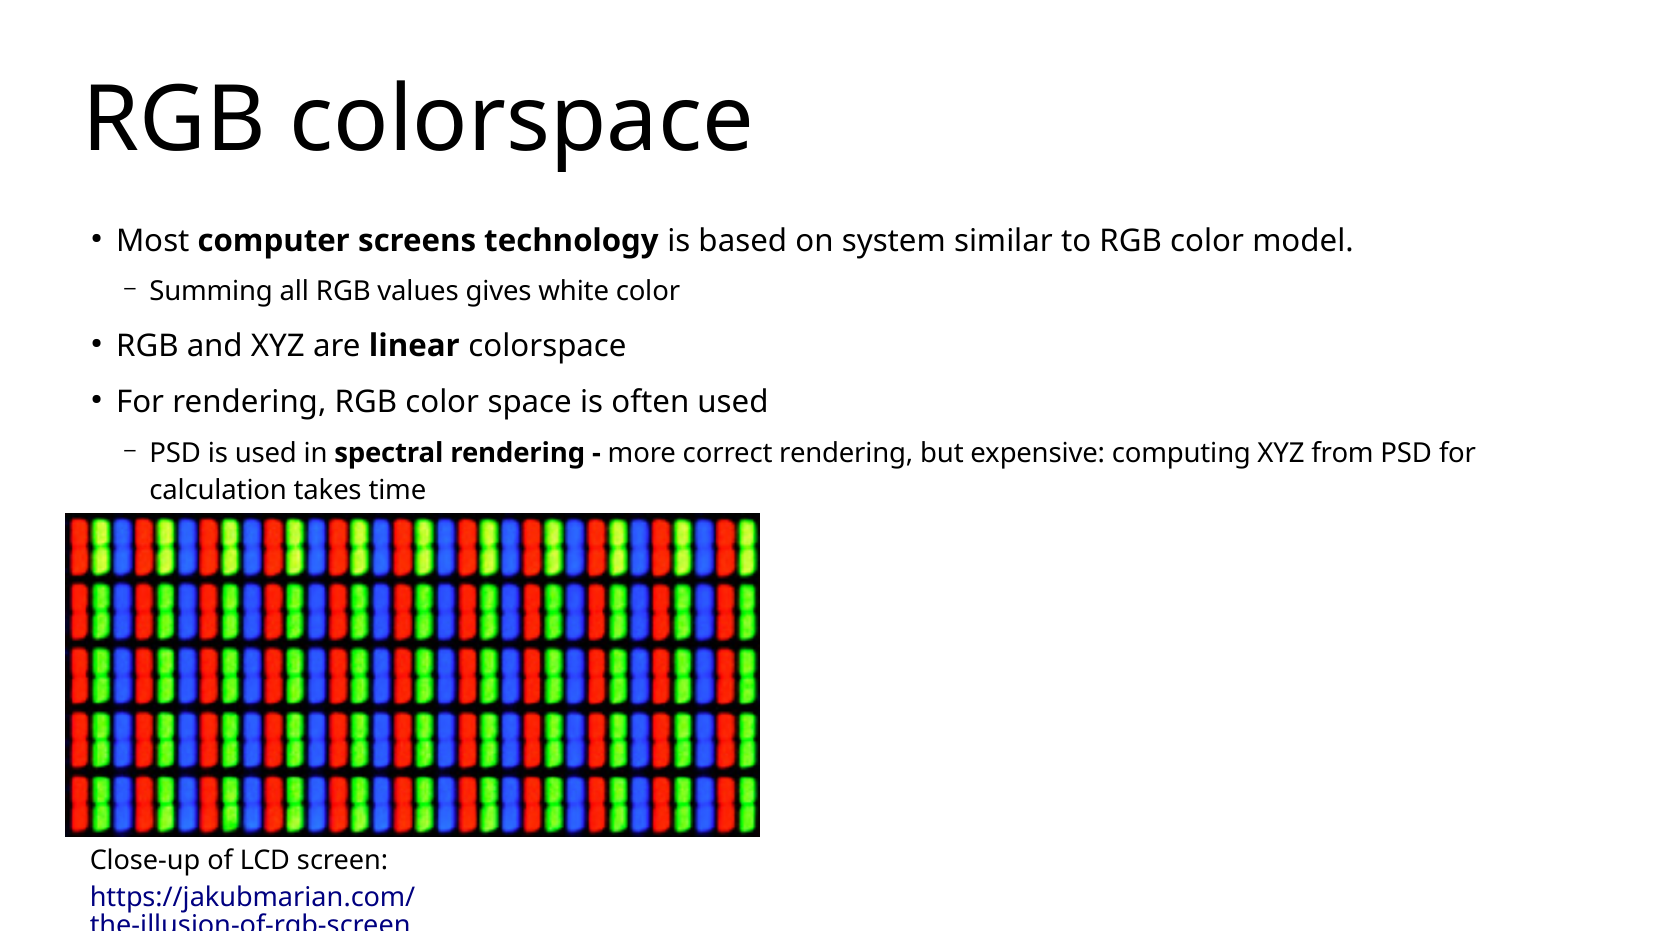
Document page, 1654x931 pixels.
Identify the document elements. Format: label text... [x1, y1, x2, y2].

picture [60, 505, 766, 841]
list Most computer screens technology is based on system similar to RGB color model. Summing all RGB values gives white color RGB and XYZ are linear colorspace For rendering, RGB color space is often used PSD is used in spectral rendering - more correct rendering, but expensive: computing XYZ from PSD for calculation takes time [82, 217, 1571, 511]
text_box Close-up of LCD screen: https://jakubmarian.com/the-illusion-of-rgb-screens/ [75, 833, 436, 916]
title RGB colorspace [82, 37, 1571, 193]
